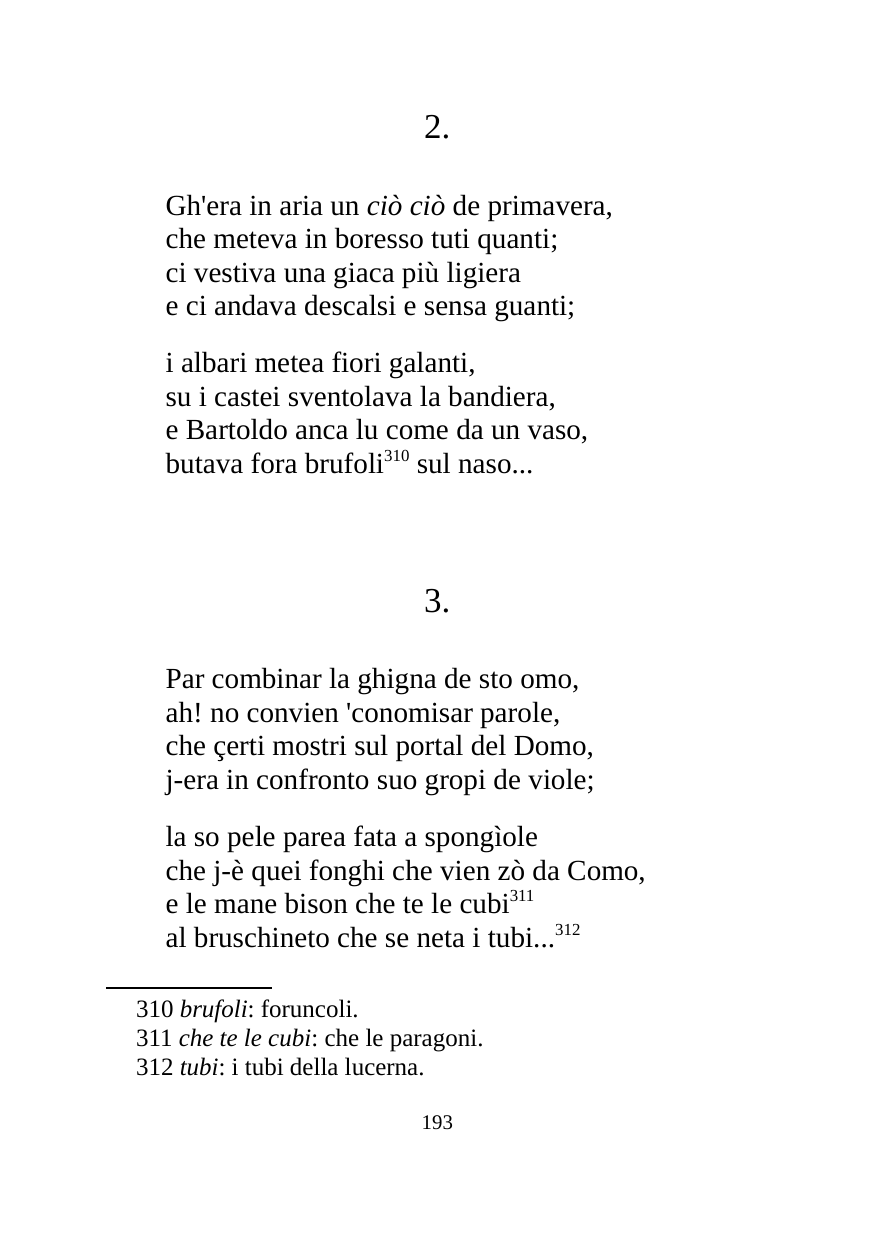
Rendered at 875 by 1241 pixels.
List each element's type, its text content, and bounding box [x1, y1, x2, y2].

text la so pele parea fata a spongìole che j-è quei fonghi che vien zò da Como, e le mane bison che te le cubi al bruschineto che se neta i tubi... [165, 819, 768, 953]
text brufoli: foruncoli. [106, 994, 768, 1023]
subtitle 2. [106, 106, 768, 146]
subtitle 3. [106, 580, 768, 620]
text Gh'era in aria un ciò ciò de primavera, che meteva in boresso tuti quanti; ci vestiva una giaca più ligiera e ci andava descalsi e sensa guanti; [165, 188, 768, 322]
text tubi: i tubi della lucerna. [106, 1052, 768, 1080]
text i albari metea fiori galanti, su i castei sventolava la bandiera, e Bartoldo anca lu come da un vaso, butava fora brufoli sul naso... [165, 345, 768, 479]
text Par combinar la ghigna de sto omo, ah! no convien 'conomisar parole, che çerti mostri sul portal del Domo, j-era in confronto suo gropi de viole; [165, 661, 768, 796]
text che te le cubi: che le paragoni. [106, 1023, 768, 1052]
